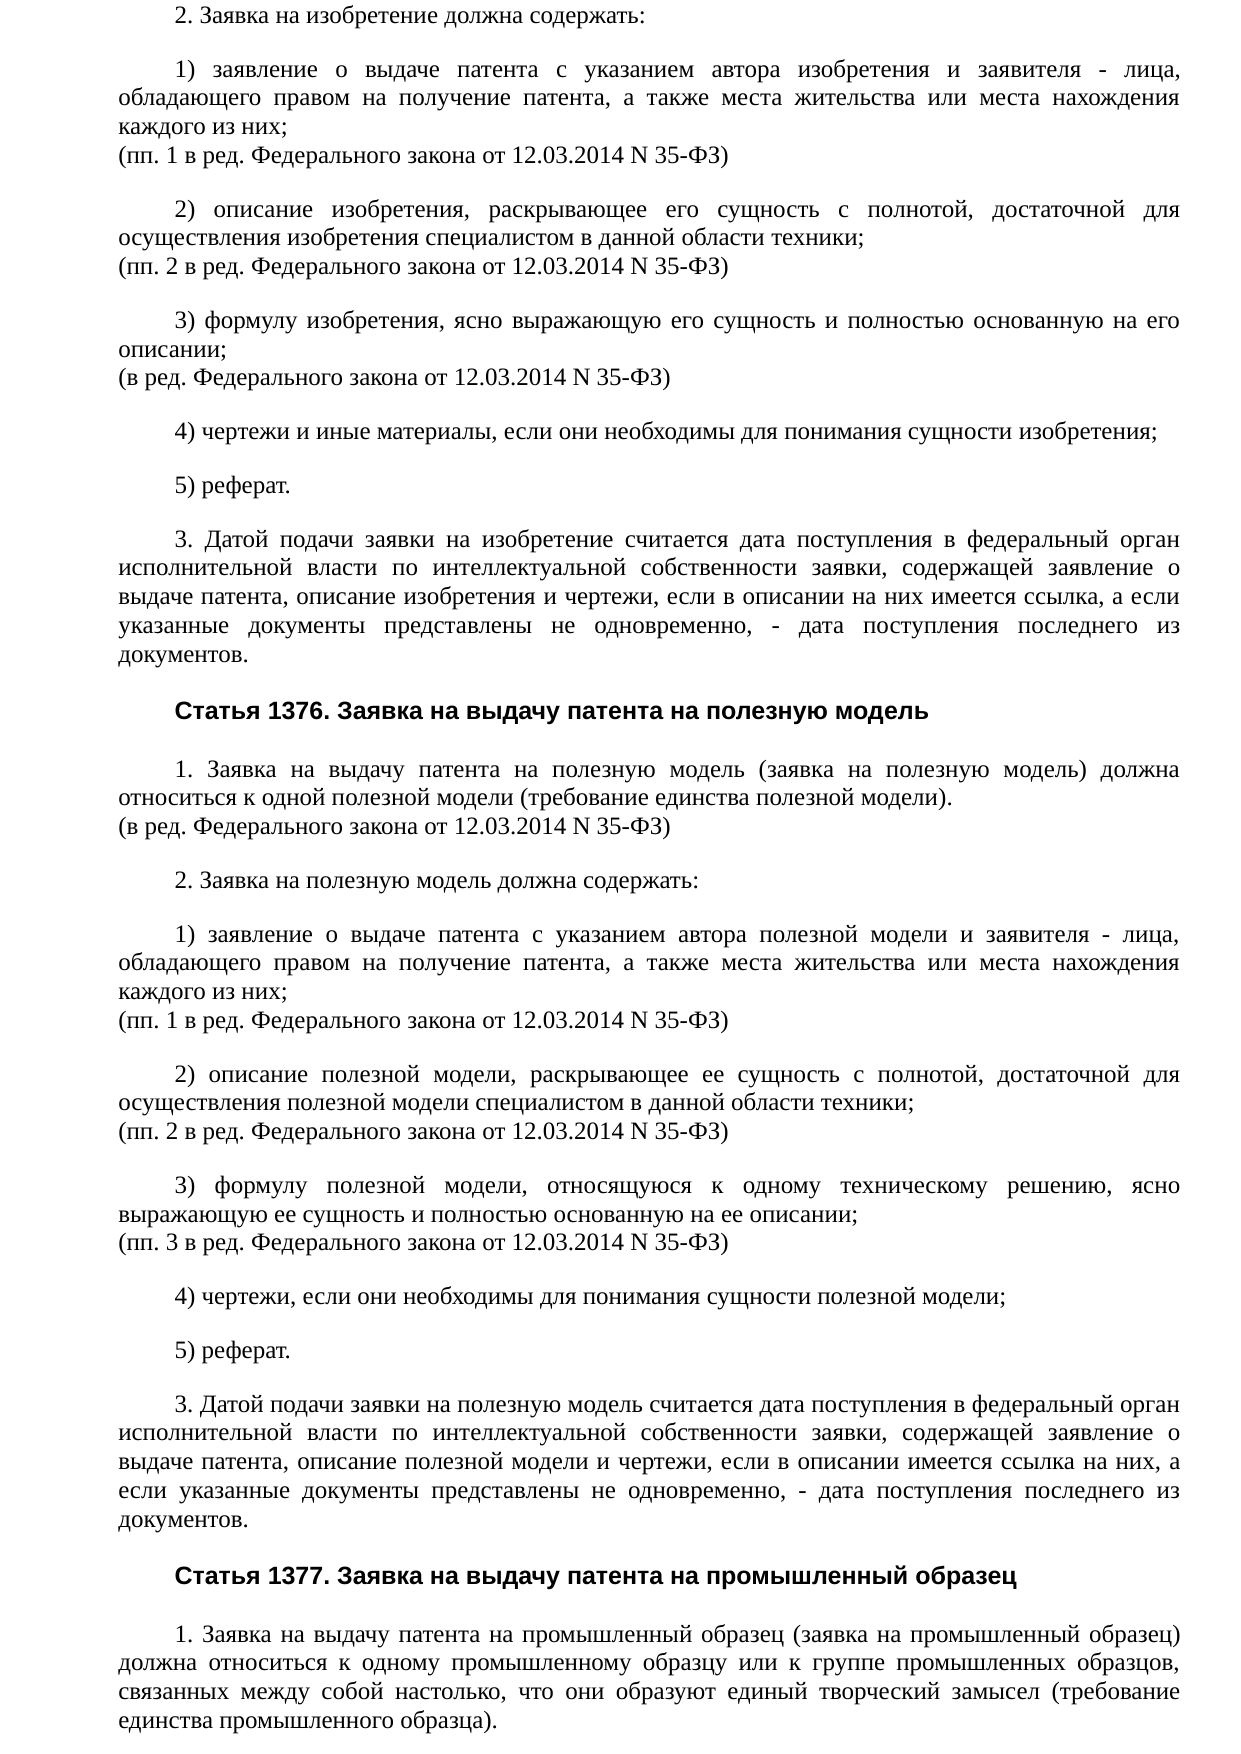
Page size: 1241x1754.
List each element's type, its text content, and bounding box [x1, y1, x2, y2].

text 2) описание полезной модели, раскрывающее ее сущность с полнотой, достаточной для осуществления полезной модели специалистом в данной области техники; [118, 1059, 1181, 1116]
text 1) заявление о выдаче патента с указанием автора полезной модели и заявителя - лица, обладающего правом на получение патента, а также места жительства или места нахождения каждого из них; [118, 919, 1181, 1005]
text (пп. 1 в ред. Федерального закона от 12.03.2014 N 35-ФЗ) [118, 140, 1181, 169]
text (пп. 3 в ред. Федерального закона от 12.03.2014 N 35-ФЗ) [118, 1227, 1181, 1256]
title Статья 1376. Заявка на выдачу патента на полезную модель [118, 696, 1181, 725]
text 2) описание изобретения, раскрывающее его сущность с полнотой, достаточной для осуществления изобретения специалистом в данной области техники; [118, 194, 1181, 251]
text (пп. 1 в ред. Федерального закона от 12.03.2014 N 35-ФЗ) [118, 1005, 1181, 1034]
text (в ред. Федерального закона от 12.03.2014 N 35-ФЗ) [118, 362, 1181, 391]
text 3) формулу полезной модели, относящуюся к одному техническому решению, ясно выражающую ее сущность и полностью основанную на ее описании; [118, 1170, 1181, 1227]
text 1. Заявка на выдачу патента на промышленный образец (заявка на промышленный образец) должна относиться к одному промышленному образцу или к группе промышленных образцов, связанных между собой настолько, что они образуют единый творческий замысел (требование единства промышленного образца). [118, 1619, 1181, 1734]
title Статья 1377. Заявка на выдачу патента на промышленный образец [118, 1561, 1181, 1590]
text (пп. 2 в ред. Федерального закона от 12.03.2014 N 35-ФЗ) [118, 251, 1181, 280]
text (в ред. Федерального закона от 12.03.2014 N 35-ФЗ) [118, 811, 1181, 840]
text 5) реферат. [118, 1335, 1181, 1364]
text 1) заявление о выдаче патента с указанием автора изобретения и заявителя - лица, обладающего правом на получение патента, а также места жительства или места нахождения каждого из них; [118, 54, 1181, 140]
text 4) чертежи и иные материалы, если они необходимы для понимания сущности изобретения; [118, 416, 1181, 445]
text 3) формулу изобретения, ясно выражающую его сущность и полностью основанную на его описании; [118, 305, 1181, 362]
text 4) чертежи, если они необходимы для понимания сущности полезной модели; [118, 1281, 1181, 1310]
text 2. Заявка на полезную модель должна содержать: [118, 865, 1181, 894]
text 2. Заявка на изобретение должна содержать: [118, 0, 1181, 29]
text (пп. 2 в ред. Федерального закона от 12.03.2014 N 35-ФЗ) [118, 1116, 1181, 1145]
text 5) реферат. [118, 470, 1181, 499]
text 1. Заявка на выдачу патента на полезную модель (заявка на полезную модель) должна относиться к одной полезной модели (требование единства полезной модели). [118, 754, 1181, 811]
text 3. Датой подачи заявки на полезную модель считается дата поступления в федеральный орган исполнительной власти по интеллектуальной собственности заявки, содержащей заявление о выдаче патента, описание полезной модели и чертежи, если в описании имеется ссылка на них, а если указанные документы представлены не одновременно, - дата поступления последнего из документов. [118, 1389, 1181, 1532]
text 3. Датой подачи заявки на изобретение считается дата поступления в федеральный орган исполнительной власти по интеллектуальной собственности заявки, содержащей заявление о выдаче патента, описание изобретения и чертежи, если в описании на них имеется ссылка, а если указанные документы представлены не одновременно, - дата поступления последнего из документов. [118, 524, 1181, 667]
